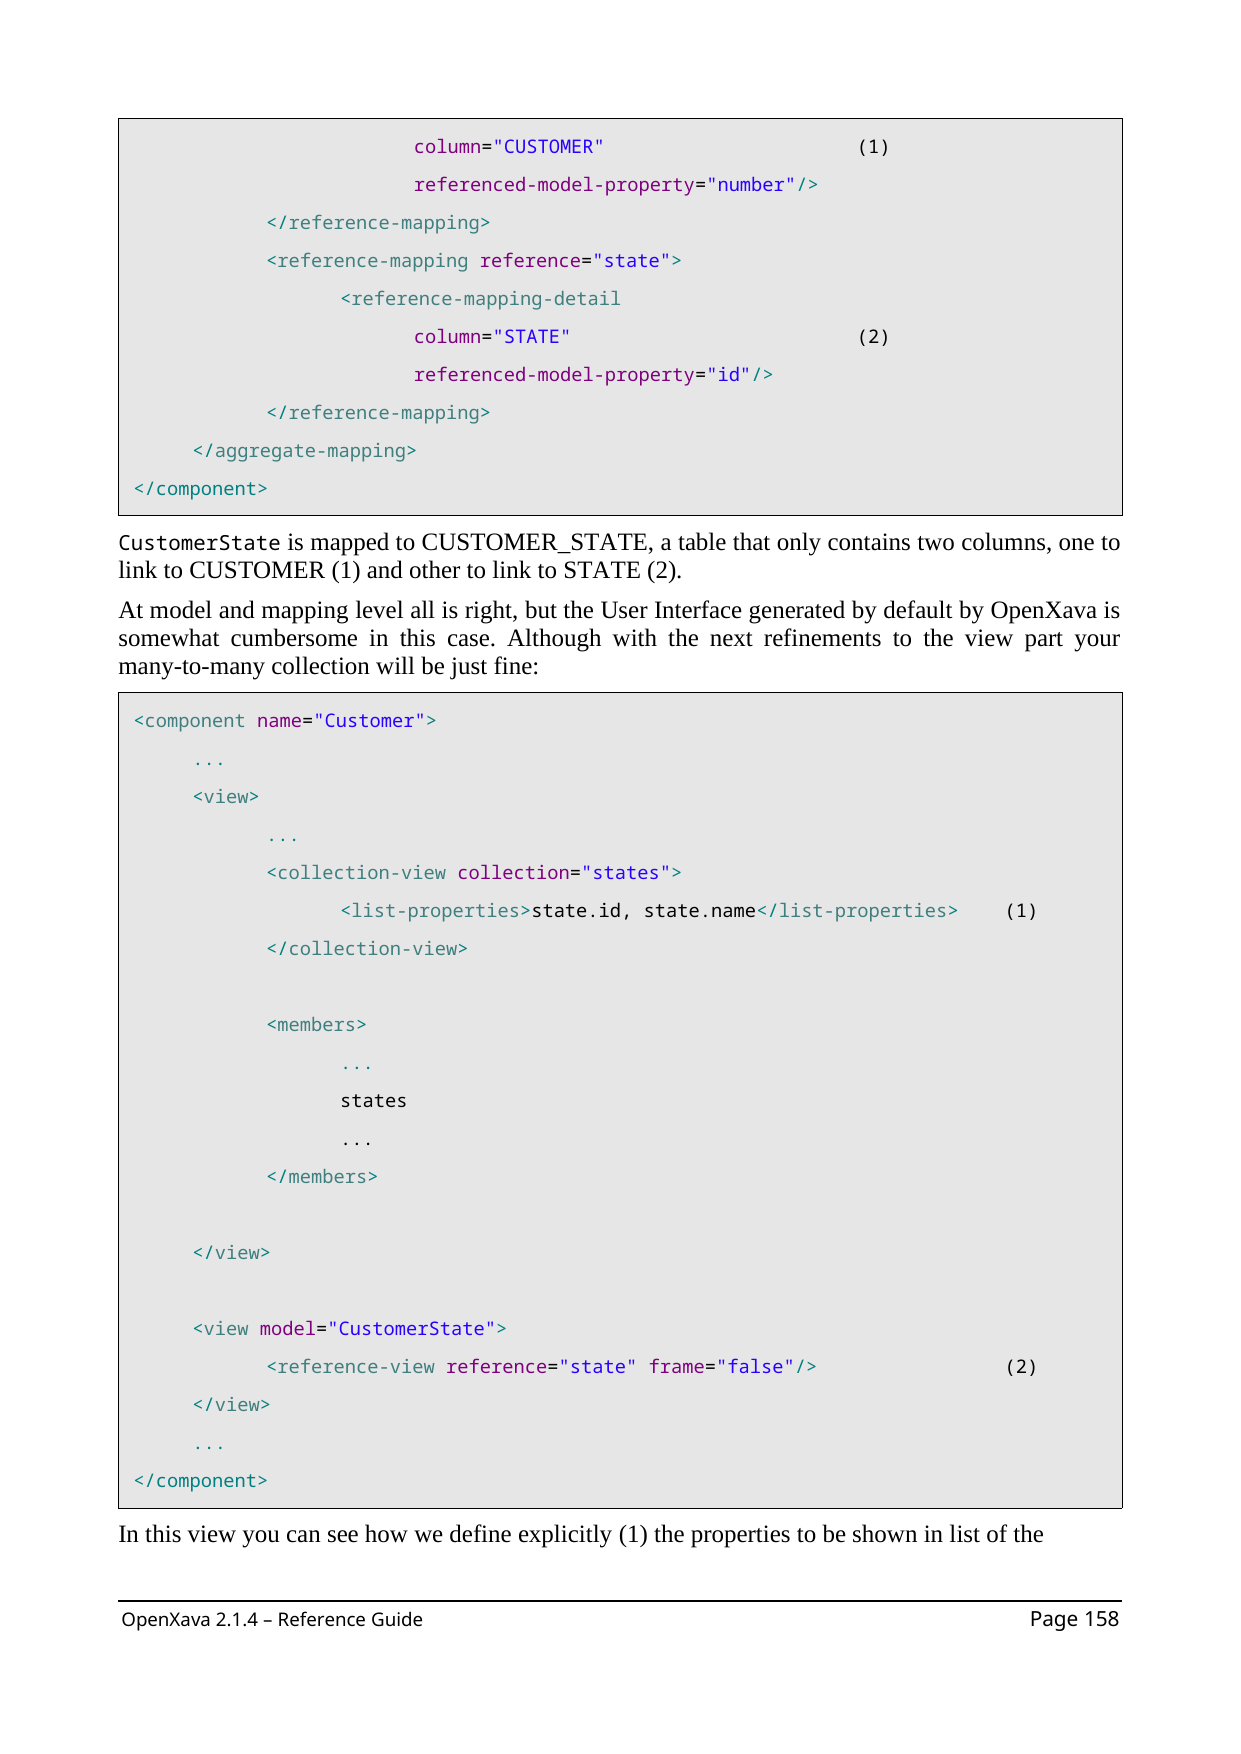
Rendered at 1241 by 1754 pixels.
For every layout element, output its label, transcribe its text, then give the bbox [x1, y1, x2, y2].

text </reference-mapping> [119, 194, 1122, 232]
text column="STATE" (2) [119, 308, 1122, 346]
text <collection-view collection="states"> [119, 844, 1122, 882]
text </component> [119, 1453, 1122, 1508]
text CustomerState is mapped to CUSTOMER_STATE, a table that only contains two columns, one to link to CUSTOMER (1) and other to link to STATE (2). [118, 528, 1122, 584]
text At model and mapping level all is right, but the User Interface generated by default by OpenXava is somewhat cumbersome in this case. Although with the next refinements to the view part your many-to-many collection will be just fine: [118, 597, 1122, 680]
text ... [119, 806, 1122, 844]
text <members> [119, 996, 1122, 1034]
text </collection-view> [119, 920, 1122, 958]
text ... [119, 730, 1122, 768]
text ... [119, 1110, 1122, 1148]
text <component name="Customer"> [119, 693, 1122, 730]
text </reference-mapping> [119, 384, 1122, 422]
text <reference-view reference="state" frame="false"/> (2) [119, 1338, 1122, 1377]
text <list-properties>state.id, state.name</list-properties> (1) [119, 882, 1122, 920]
text referenced-model-property="number"/> [119, 156, 1122, 194]
text <view model="CustomerState"> [119, 1301, 1122, 1338]
text </members> [119, 1148, 1122, 1186]
text In this view you can see how we define explicitly (1) the properties to be shown in list of the [118, 1520, 1122, 1548]
text </view> [119, 1377, 1122, 1414]
text referenced-model-property="id"/> [119, 346, 1122, 384]
text states [119, 1072, 1122, 1110]
text </aggregate-mapping> [119, 422, 1122, 460]
text </component> [119, 460, 1122, 515]
text <reference-mapping-detail [119, 270, 1122, 308]
text </view> [119, 1224, 1122, 1262]
text ... [119, 1034, 1122, 1072]
text column="CUSTOMER" (1) [119, 119, 1122, 156]
text <reference-mapping reference="state"> [119, 232, 1122, 270]
text <view> [119, 768, 1122, 806]
text ... [119, 1414, 1122, 1453]
